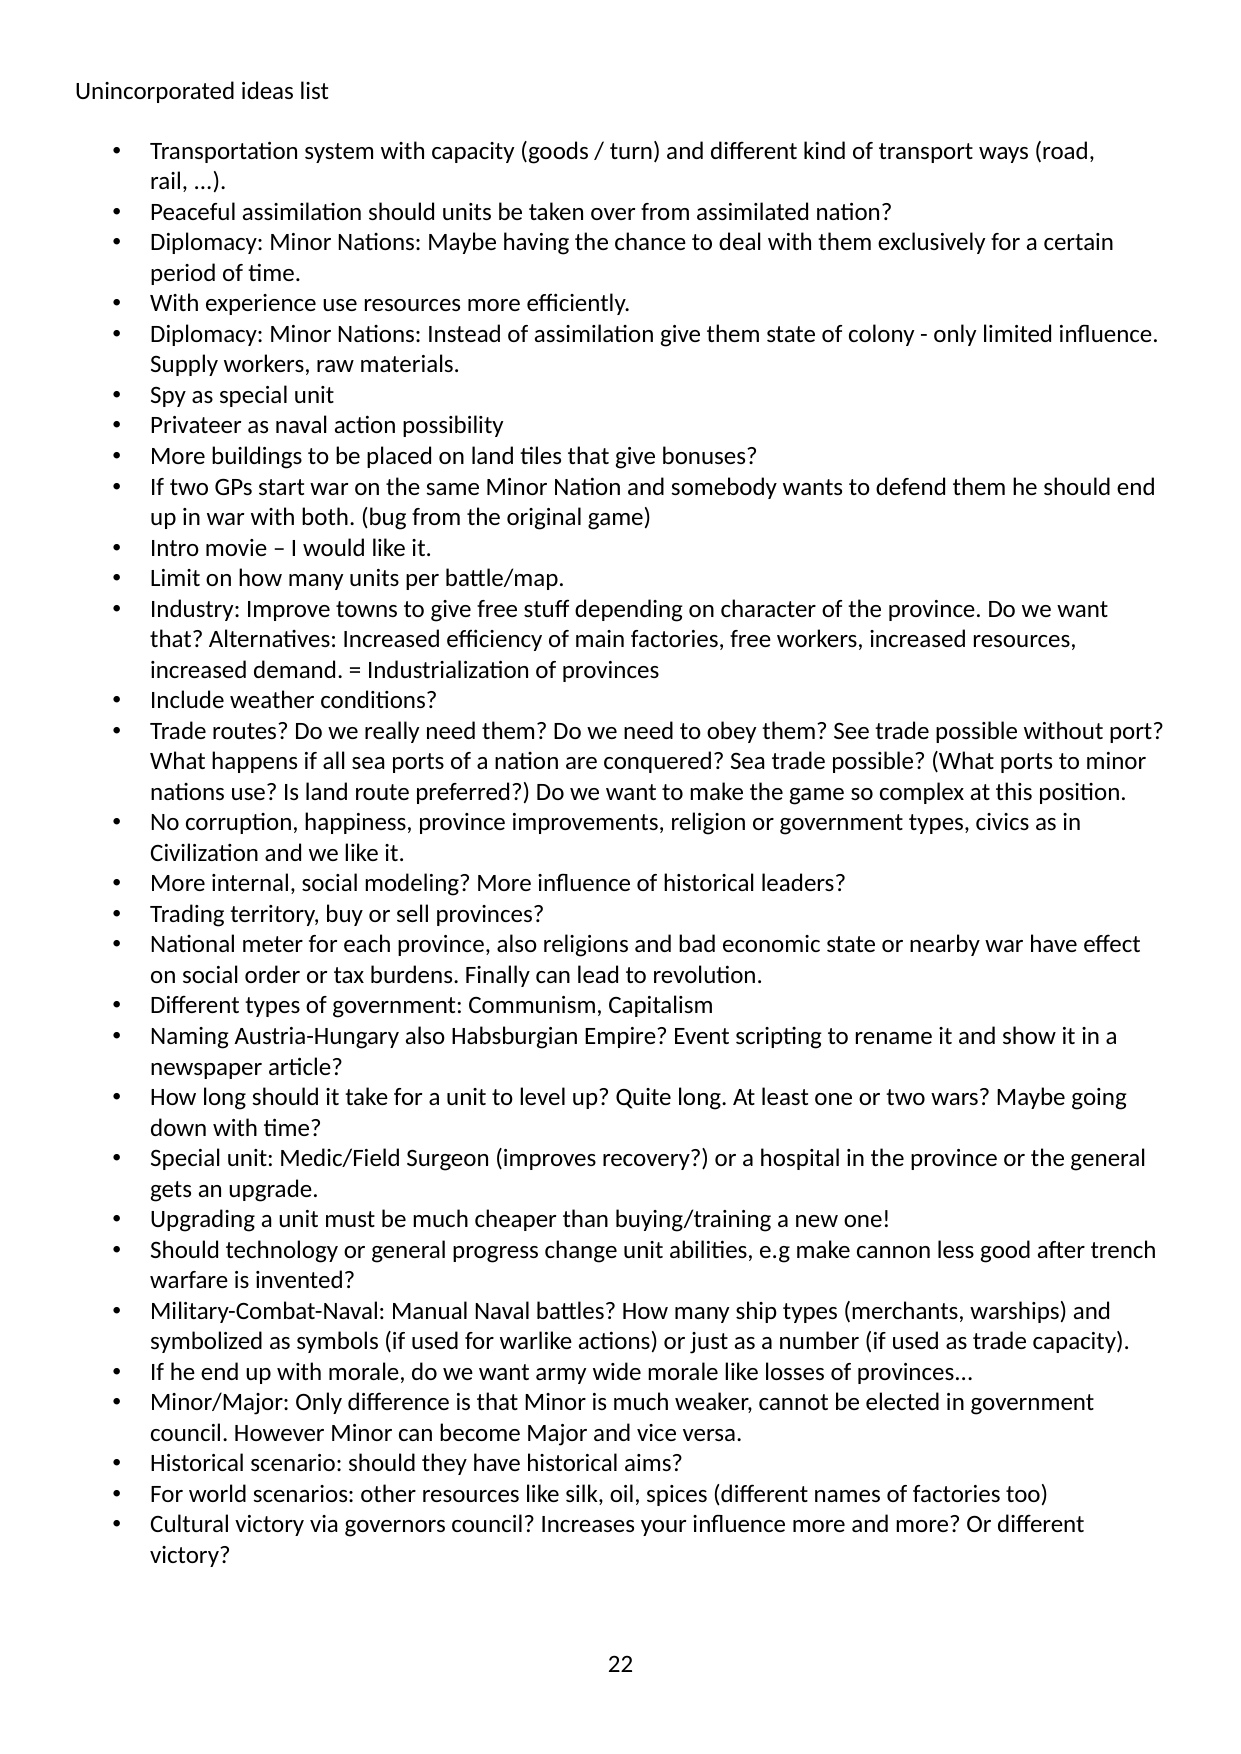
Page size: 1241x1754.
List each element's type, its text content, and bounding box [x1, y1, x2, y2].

list Include weather conditions? [112, 684, 1166, 715]
list Trade routes? Do we really need them? Do we need to obey them? See trade possible without port? What happens if all sea ports of a nation are conquered? Sea trade possible? (What ports to minor nations use? Is land route preferred?) Do we want to make the game so complex at this position. [112, 715, 1166, 806]
list Cultural victory via governors council? Increases your influence more and more? Or different victory? [112, 1508, 1166, 1569]
list Intro movie – I would like it. [112, 532, 1166, 562]
list Historical scenario: should they have historical aims? [112, 1447, 1166, 1478]
list Naming Austria-Hungary also Habsburgian Empire? Event scripting to rename it and show it in a newspaper article? [112, 1020, 1166, 1081]
list Should technology or general progress change unit abilities, e.g make cannon less good after trench warfare is invented? [112, 1234, 1166, 1295]
list More buildings to be placed on land tiles that give bonuses? [112, 440, 1166, 471]
list How long should it take for a unit to level up? Quite long. At least one or two wars? Maybe going down with time? [112, 1081, 1166, 1142]
list Diplomacy: Minor Nations: Instead of assimilation give them state of colony - only limited influence. Supply workers, raw materials. [112, 318, 1166, 379]
list No corruption, happiness, province improvements, religion or government types, civics as in Civilization and we like it. [112, 806, 1166, 867]
list Transportation system with capacity (goods / turn) and different kind of transport ways (road, rail, ...). [112, 135, 1166, 196]
list National meter for each province, also religions and bad economic state or nearby war have effect on social order or tax burdens. Finally can lead to revolution. [112, 928, 1166, 989]
list If two GPs start war on the same Minor Nation and somebody wants to defend them he should end up in war with both. (bug from the original game) [112, 471, 1166, 532]
list More internal, social modeling? More influence of historical leaders? [112, 867, 1166, 898]
list Military-Combat-Naval: Manual Naval battles? How many ship types (merchants, warships) and symbolized as symbols (if used for warlike actions) or just as a number (if used as trade capacity). [112, 1295, 1166, 1356]
list Diplomacy: Minor Nations: Maybe having the chance to deal with them exclusively for a certain period of time. [112, 227, 1166, 288]
list Privateer as naval action possibility [112, 410, 1166, 440]
list Limit on how many units per battle/map. [112, 562, 1166, 593]
list Trading territory, buy or sell provinces? [112, 898, 1166, 928]
list Special unit: Medic/Field Surgeon (improves recovery?) or a hospital in the province or the general gets an upgrade. [112, 1142, 1166, 1203]
list For world scenarios: other resources like silk, oil, spices (different names of factories too) [112, 1478, 1166, 1508]
list Minor/Major: Only difference is that Minor is much weaker, cannot be elected in government council. However Minor can become Major and vice versa. [112, 1386, 1166, 1447]
list Different types of government: Communism, Capitalism [112, 989, 1166, 1020]
list With experience use resources more efficiently. [112, 288, 1166, 318]
list Spy as special unit [112, 379, 1166, 410]
list Peaceful assimilation should units be taken over from assimilated nation? [112, 196, 1166, 227]
list If he end up with morale, do we want army wide morale like losses of provinces... [112, 1356, 1166, 1386]
list Upgrading a unit must be much cheaper than buying/training a new one! [112, 1203, 1166, 1234]
list Industry: Improve towns to give free stuff depending on character of the province. Do we want that? Alternatives: Increased efficiency of main factories, free workers, increased resources, increased demand. = Industrialization of provinces [112, 593, 1166, 684]
